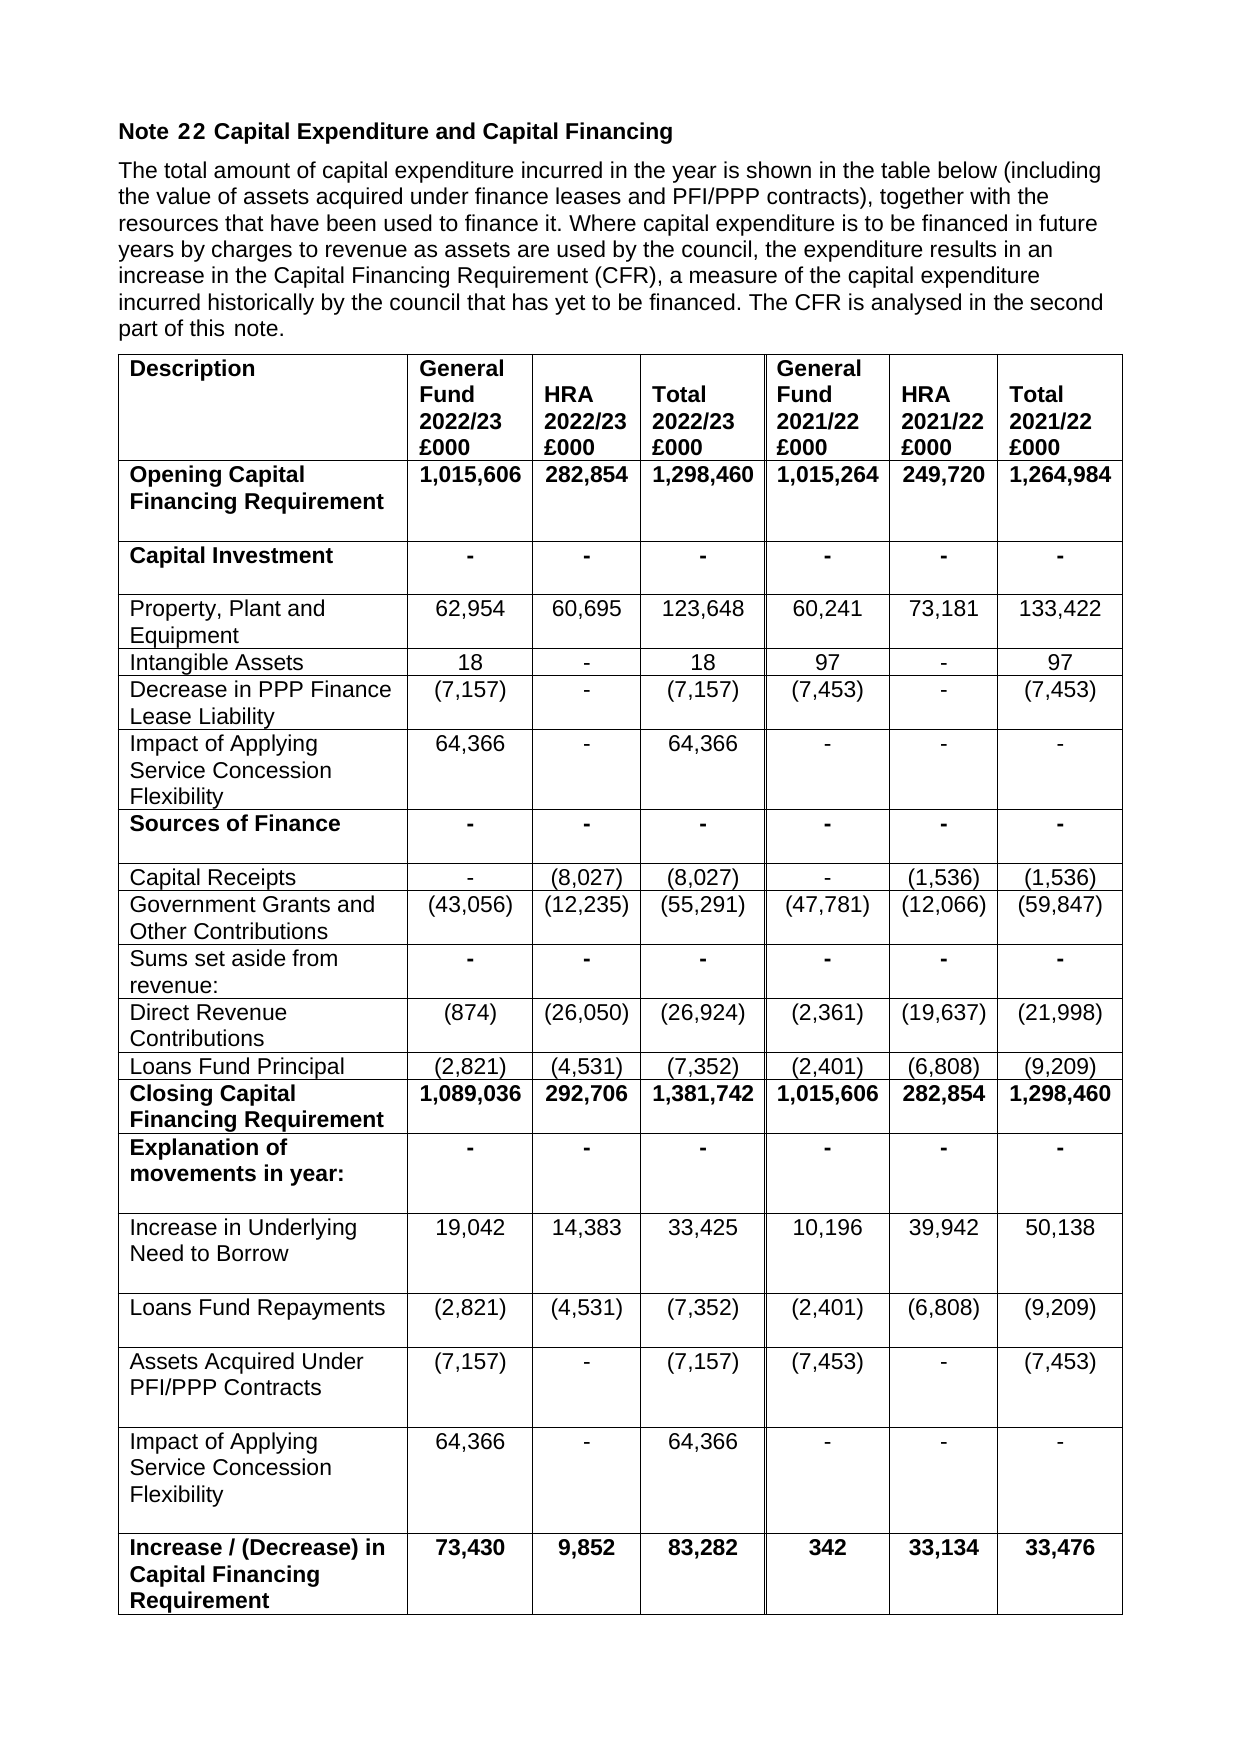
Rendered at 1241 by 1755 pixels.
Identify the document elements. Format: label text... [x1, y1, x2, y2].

table_cell Impact of Applying Service Concession Flexibility [119, 1428, 407, 1533]
table_cell (59,847) [998, 891, 1122, 944]
table_cell (9,209) [998, 1053, 1122, 1079]
table_cell (6,808) [890, 1294, 997, 1347]
table_cell 1,298,460 [641, 461, 764, 541]
table_cell 1,089,036 [408, 1080, 532, 1133]
table_cell (26,924) [641, 999, 764, 1052]
table_cell - [998, 945, 1122, 998]
table_cell - [641, 945, 764, 998]
table_cell 19,042 [408, 1214, 532, 1293]
table_cell 39,942 [890, 1214, 997, 1293]
table_cell (55,291) [641, 891, 764, 944]
table_cell - [408, 1134, 532, 1213]
table_cell (2,361) [767, 999, 889, 1052]
table_cell - [998, 1428, 1122, 1533]
table_cell - [533, 649, 640, 675]
table_cell 249,720 [890, 461, 997, 541]
table_cell - [890, 1348, 997, 1427]
table_cell (26,050) [533, 999, 640, 1052]
table_cell - [767, 1428, 889, 1533]
table_cell (2,401) [767, 1294, 889, 1347]
table_cell 282,854 [890, 1080, 997, 1133]
table_cell Explanation of movements in year: [119, 1134, 407, 1213]
table_cell - [641, 810, 764, 863]
table_cell - [767, 1134, 889, 1213]
table_cell (6,808) [890, 1053, 997, 1079]
table_cell Decrease in PPP Finance Lease Liability [119, 676, 407, 729]
table_cell (7,157) [641, 1348, 764, 1427]
table_header Description [119, 355, 407, 460]
table_header HRA 2021/22 £000 [890, 355, 997, 460]
table_cell (1,536) [998, 864, 1122, 890]
table_cell 18 [408, 649, 532, 675]
table_cell 1,015,606 [767, 1080, 889, 1133]
table_cell - [533, 1134, 640, 1213]
table_cell Intangible Assets [119, 649, 407, 675]
table_cell Assets Acquired Under PFI/PPP Contracts [119, 1348, 407, 1427]
text The total amount of capital expenditure incurred in the year is shown in the table below (including the value of assets acquired under finance leases and PFI/PPP contracts), together with the resources that have been used to finance it. Where capital expenditure is to be financed in future years by charges to revenue as assets are used by the council, the expenditure results in an increase in the Capital Financing Requirement (CFR), a measure of the capital expenditure incurred historically by the council that has yet to be financed. The CFR is analysed in the second part of this note. [118, 157, 1122, 341]
table_cell - [408, 542, 532, 594]
table_cell 282,854 [533, 461, 640, 541]
table_cell 50,138 [998, 1214, 1122, 1293]
table_cell Sources of Finance [119, 810, 407, 863]
table_cell Capital Investment [119, 542, 407, 594]
table_cell - [408, 810, 532, 863]
table_header Total 2022/23 £000 [641, 355, 764, 460]
table_cell - [767, 864, 889, 890]
table_cell 97 [998, 649, 1122, 675]
table_cell (21,998) [998, 999, 1122, 1052]
table_cell (874) [408, 999, 532, 1052]
table_header HRA 2022/23 £000 [533, 355, 640, 460]
table_cell 62,954 [408, 595, 532, 648]
table_cell 83,282 [641, 1534, 764, 1613]
table_cell - [767, 542, 889, 594]
table_cell (7,352) [641, 1294, 764, 1347]
table_cell - [890, 1428, 997, 1533]
table_cell - [408, 864, 532, 890]
table_header General Fund 2022/23 £000 [408, 355, 532, 460]
table_cell - [533, 1428, 640, 1533]
table_cell Impact of Applying Service Concession Flexibility [119, 730, 407, 809]
table_cell (2,821) [408, 1294, 532, 1347]
table_cell (4,531) [533, 1053, 640, 1079]
table_cell (7,453) [767, 1348, 889, 1427]
table_cell 64,366 [408, 1428, 532, 1533]
table_cell 60,241 [767, 595, 889, 648]
table_cell (7,157) [408, 676, 532, 729]
table_cell - [767, 730, 889, 809]
table_cell 64,366 [641, 730, 764, 809]
table_cell 1,298,460 [998, 1080, 1122, 1133]
table_cell (43,056) [408, 891, 532, 944]
table_cell Sums set aside from revenue: [119, 945, 407, 998]
table_cell (47,781) [767, 891, 889, 944]
table_cell 73,181 [890, 595, 997, 648]
table_cell (4,531) [533, 1294, 640, 1347]
table_cell - [533, 676, 640, 729]
table_cell 33,134 [890, 1534, 997, 1613]
table_cell 10,196 [767, 1214, 889, 1293]
table_cell Closing Capital Financing Requirement [119, 1080, 407, 1133]
table_cell (2,401) [767, 1053, 889, 1079]
table_header General Fund 2021/22 £000 [767, 355, 889, 460]
table_cell 123,648 [641, 595, 764, 648]
table_cell - [533, 542, 640, 594]
table_cell (2,821) [408, 1053, 532, 1079]
table_cell Loans Fund Repayments [119, 1294, 407, 1347]
table_cell (7,157) [408, 1348, 532, 1427]
table_cell (12,235) [533, 891, 640, 944]
table_header Total 2021/22 £000 [998, 355, 1122, 460]
table_cell - [998, 1134, 1122, 1213]
subtitle Note 22 Capital Expenditure and Capital Financing [118, 118, 1122, 144]
table_cell 33,425 [641, 1214, 764, 1293]
table_cell - [533, 810, 640, 863]
table_cell 9,852 [533, 1534, 640, 1613]
table_cell 1,015,606 [408, 461, 532, 541]
table_cell (1,536) [890, 864, 997, 890]
table_cell (12,066) [890, 891, 997, 944]
table_cell 133,422 [998, 595, 1122, 648]
table_cell 14,383 [533, 1214, 640, 1293]
table_cell - [408, 945, 532, 998]
table_cell 1,381,742 [641, 1080, 764, 1133]
table_cell (19,637) [890, 999, 997, 1052]
table_cell Capital Receipts [119, 864, 407, 890]
table_cell - [890, 1134, 997, 1213]
table_cell - [998, 730, 1122, 809]
table_cell - [890, 730, 997, 809]
table_cell (8,027) [533, 864, 640, 890]
table_cell Government Grants and Other Contributions [119, 891, 407, 944]
table_cell - [998, 810, 1122, 863]
table_cell 60,695 [533, 595, 640, 648]
table_cell 1,015,264 [767, 461, 889, 541]
table_cell - [533, 945, 640, 998]
table_cell 292,706 [533, 1080, 640, 1133]
table_cell - [767, 810, 889, 863]
table_cell - [890, 676, 997, 729]
table_cell (7,157) [641, 676, 764, 729]
table_cell Property, Plant and Equipment [119, 595, 407, 648]
table_cell (8,027) [641, 864, 764, 890]
table_cell 342 [767, 1534, 889, 1613]
table_cell 97 [767, 649, 889, 675]
table_cell 18 [641, 649, 764, 675]
table_cell - [533, 730, 640, 809]
table_cell - [998, 542, 1122, 594]
table_cell - [890, 945, 997, 998]
table_cell 73,430 [408, 1534, 532, 1613]
table_cell - [533, 1348, 640, 1427]
table_cell - [767, 945, 889, 998]
table_cell (9,209) [998, 1294, 1122, 1347]
table_cell Increase in Underlying Need to Borrow [119, 1214, 407, 1293]
table_cell Opening Capital Financing Requirement [119, 461, 407, 541]
table_cell (7,453) [998, 1348, 1122, 1427]
table_cell - [641, 1134, 764, 1213]
table_cell Direct Revenue Contributions [119, 999, 407, 1052]
table_cell Loans Fund Principal [119, 1053, 407, 1079]
table_cell (7,453) [998, 676, 1122, 729]
table_cell (7,453) [767, 676, 889, 729]
table_cell - [890, 649, 997, 675]
table_cell 1,264,984 [998, 461, 1122, 541]
table_cell 64,366 [641, 1428, 764, 1533]
table_cell - [890, 542, 997, 594]
table_cell - [890, 810, 997, 863]
table_cell (7,352) [641, 1053, 764, 1079]
table_cell 33,476 [998, 1534, 1122, 1613]
table_cell Increase / (Decrease) in Capital Financing Requirement [119, 1534, 407, 1613]
table_cell 64,366 [408, 730, 532, 809]
table_cell - [641, 542, 764, 594]
